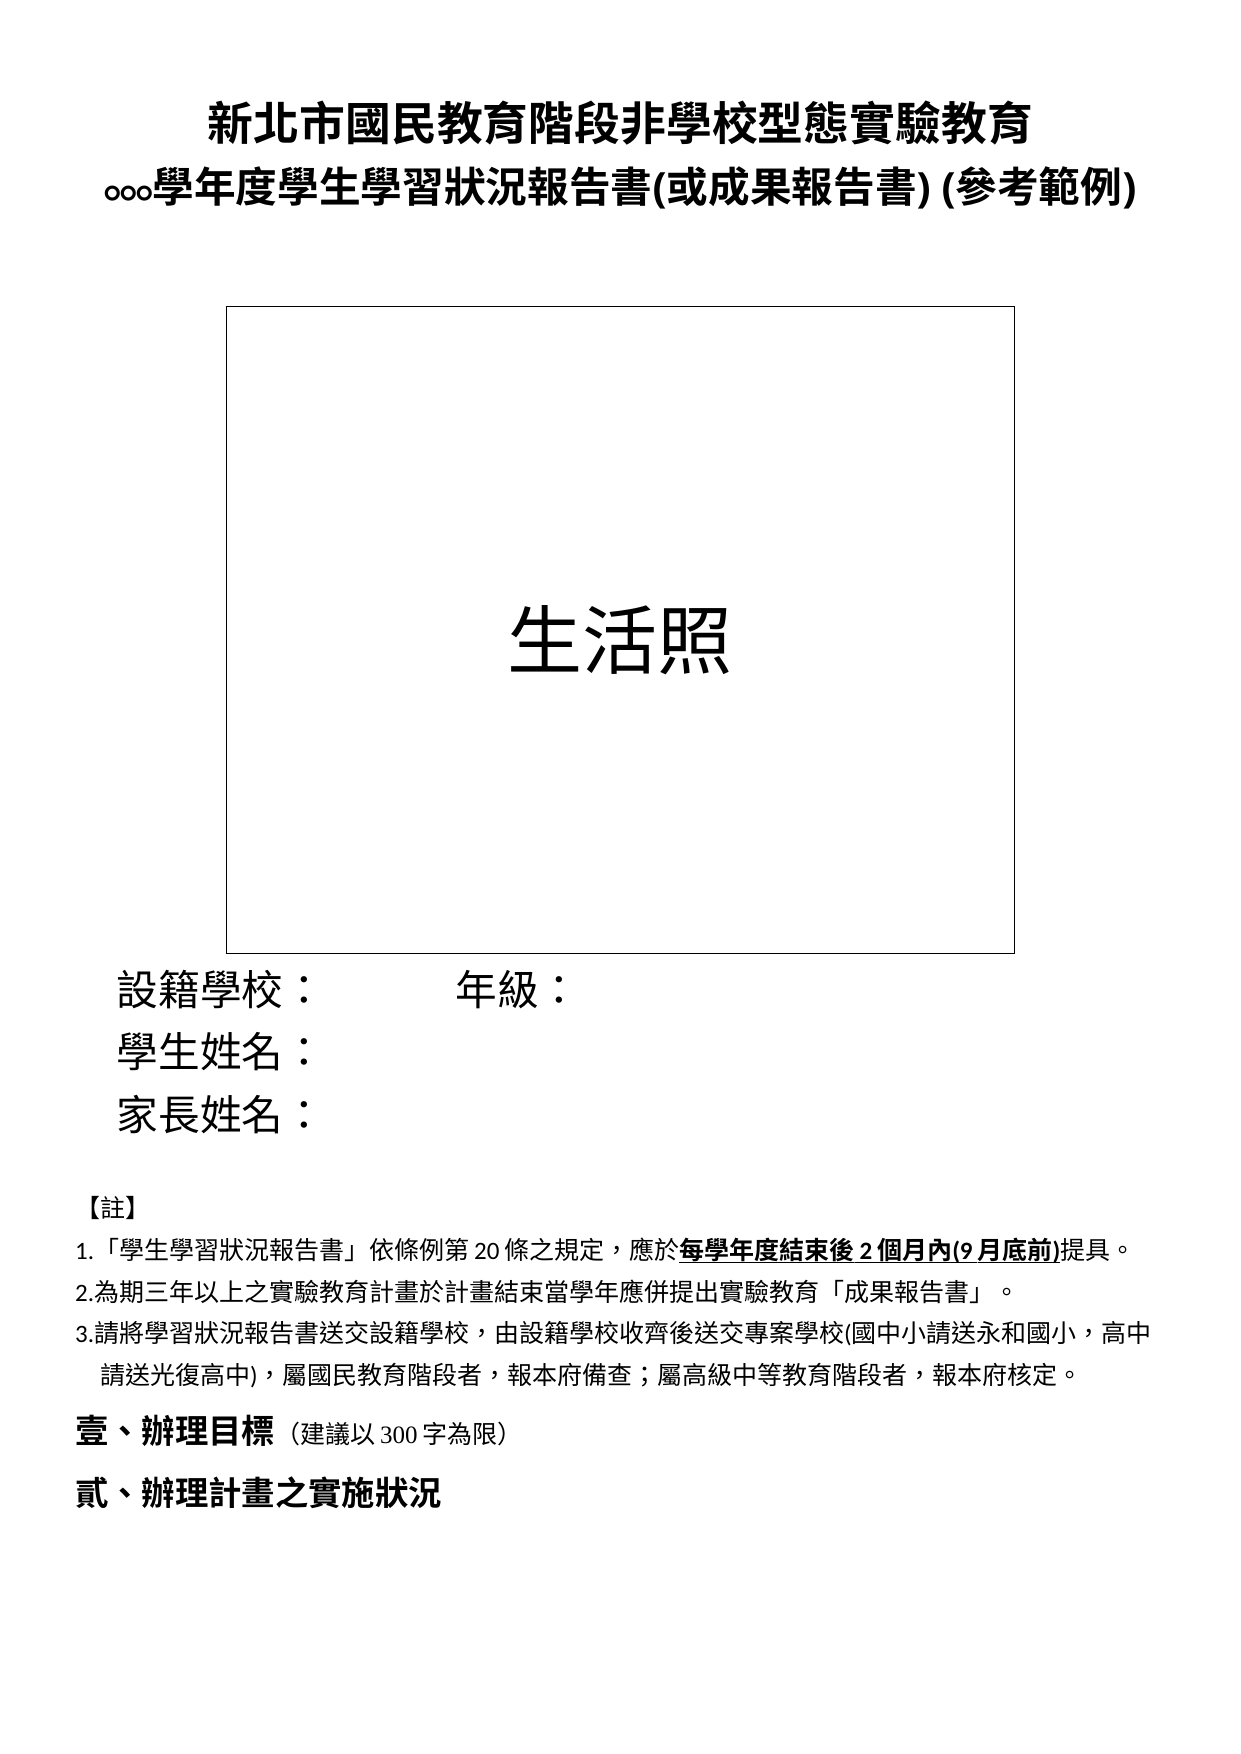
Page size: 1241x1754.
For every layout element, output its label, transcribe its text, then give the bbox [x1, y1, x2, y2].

text 學生姓名： [75, 1017, 1165, 1079]
text 3.請將學習狀況報告書送交設籍學校，由設籍學校收齊後送交專案學校(國中小請送永和國小，高中請送光復高中)，屬國民教育階段者，報本府備查；屬高級中等教育階段者，報本府核定。 [75, 1308, 1165, 1392]
text 家長姓名： [75, 1079, 1165, 1142]
text ○○○學年度學生學習狀況報告書(或成果報告書) (參考範例) [75, 154, 1165, 214]
text 【註】 [75, 1183, 1165, 1225]
list 貳、辦理計畫之實施狀況 [75, 1467, 1165, 1515]
table_header 生活照 [227, 307, 1014, 953]
text 1.「學生學習狀況報告書」依條例第20條之規定，應於每學年度結束後2個月內(9月底前)提具。 [75, 1225, 1165, 1267]
text 新北市國民教育階段非學校型態實驗教育 [75, 87, 1165, 154]
list 壹、辦理目標（建議以300字為限） [75, 1392, 1165, 1467]
text 設籍學校： 年級： [75, 954, 1165, 1017]
text 2.為期三年以上之實驗教育計畫於計畫結束當學年應併提出實驗教育「成果報告書」。 [75, 1267, 1165, 1308]
